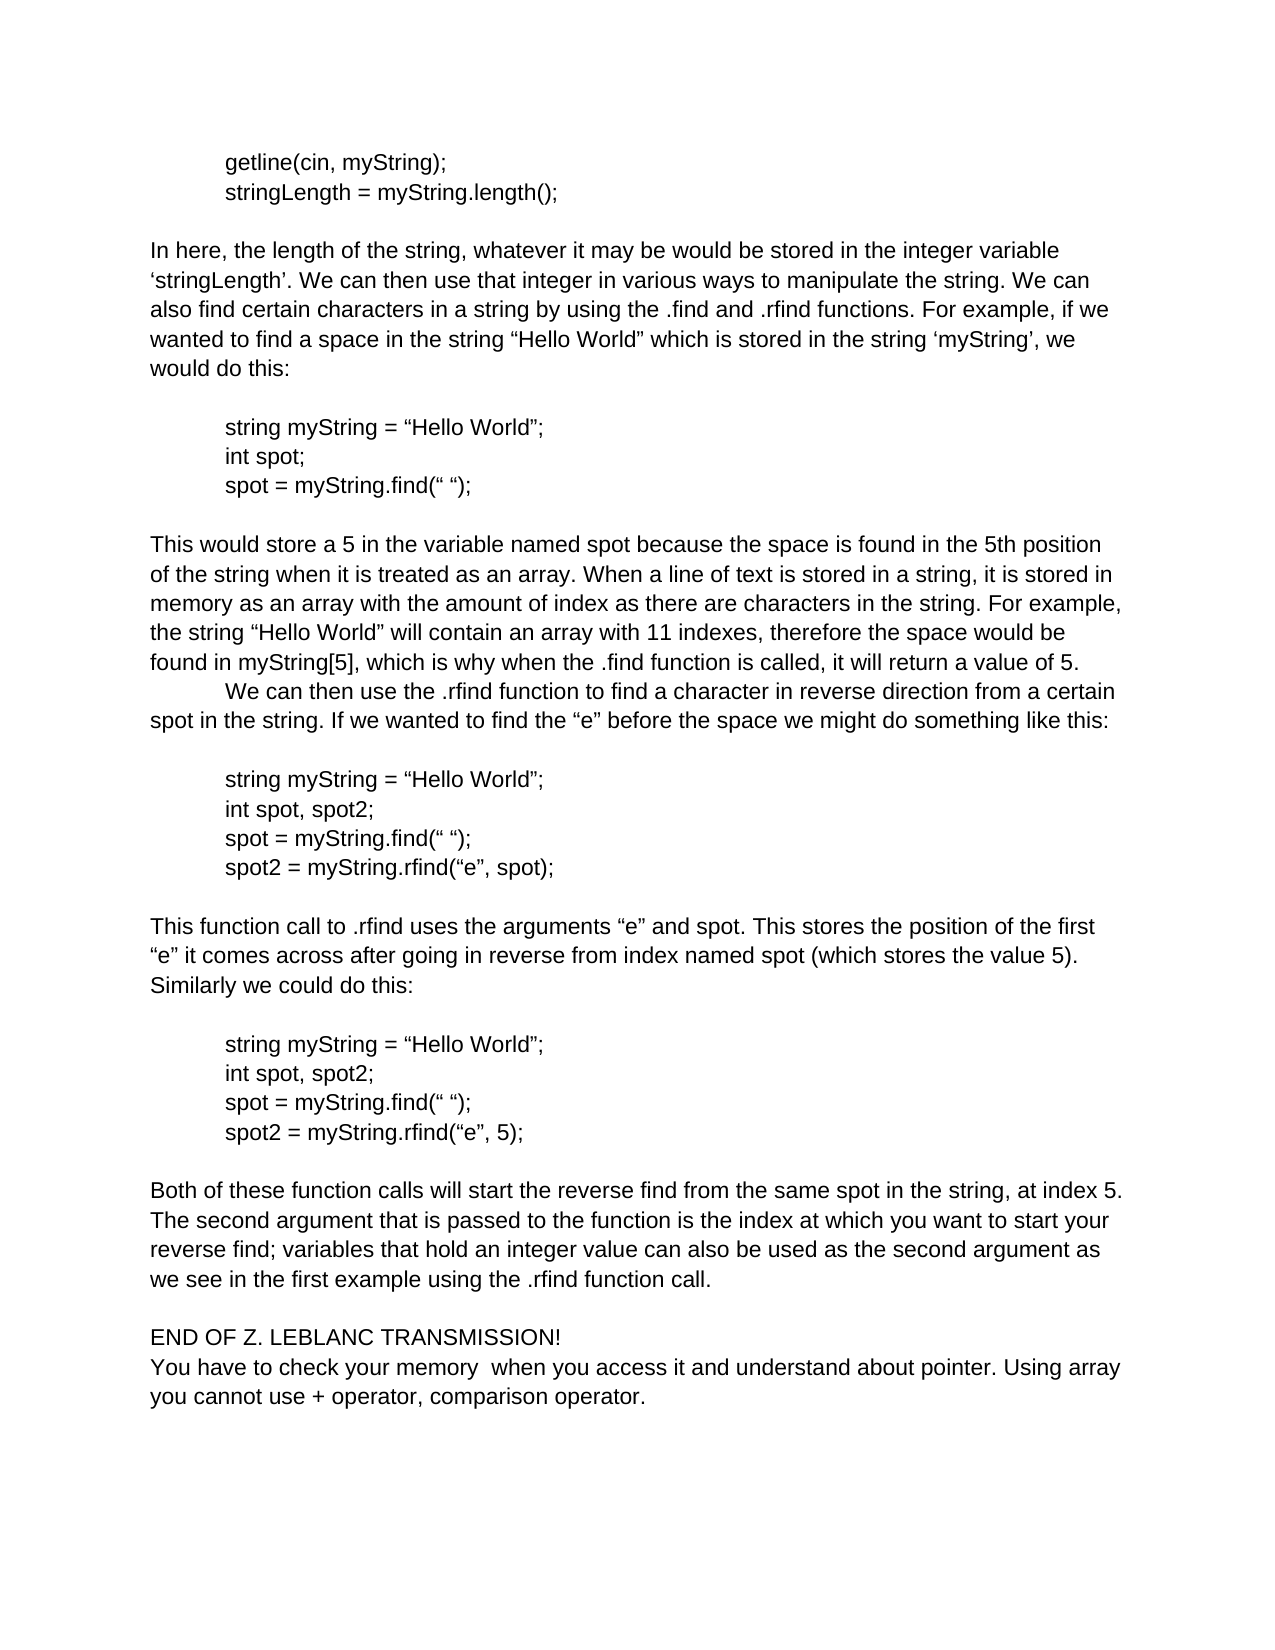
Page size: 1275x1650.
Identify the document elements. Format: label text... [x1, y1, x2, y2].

text string myString = “Hello World”; [150, 767, 1125, 792]
text spot = myString.find(“ “); [150, 473, 1125, 499]
text spot = myString.find(“ “); [150, 826, 1125, 851]
text string myString = “Hello World”; [150, 414, 1125, 440]
text int spot; [150, 444, 1125, 469]
text We can then use the .rfind function to find a character in reverse direction from a certain spot in the string. If we wanted to find the “e” before the space we might do something like this: [150, 679, 1125, 734]
text spot2 = myString.rfind(“e”, spot); [150, 855, 1125, 881]
text In here, the length of the string, whatever it may be would be stored in the integer variable ‘stringLength’. We can then use that integer in various ways to manipulate the string. We can also find certain characters in a string by using the .find and .rfind functions. For example, if we wanted to find a space in the string “Hello World” which is stored in the string ‘myString’, we would do this: [150, 238, 1125, 381]
text getline(cin, myString); [150, 150, 1125, 176]
text string myString = “Hello World”; [150, 1031, 1125, 1057]
text spot = myString.find(“ “); [150, 1090, 1125, 1116]
text spot2 = myString.rfind(“e”, 5); [150, 1119, 1125, 1145]
text int spot, spot2; [150, 796, 1125, 822]
text Both of these function calls will start the reverse find from the same spot in the string, at index 5. The second argument that is passed to the function is the index at which you want to start your reverse find; variables that hold an integer value can also be used as the second argument as we see in the first example using the .rfind function call. [150, 1178, 1125, 1292]
text This would store a 5 in the variable named spot because the space is found in the 5th position of the string when it is treated as an array. When a line of text is stored in a string, it is stored in memory as an array with the amount of index as there are characters in the string. For example, the string “Hello World” will contain an array with 11 indexes, therefore the space would be found in myString[5], which is why when the .find function is called, it will return a value of 5. [150, 532, 1125, 675]
text This function call to .rfind uses the arguments “e” and spot. This stores the position of the first “e” it comes across after going in reverse from index named spot (which stores the value 5). Similarly we could do this: [150, 914, 1125, 998]
text You have to check your memory when you access it and understand about pointer. Using array you cannot use + operator, comparison operator. [150, 1354, 1125, 1409]
text stringLength = myString.length(); [150, 179, 1125, 205]
text int spot, spot2; [150, 1061, 1125, 1086]
text END OF Z. LEBLANC TRANSMISSION! [150, 1325, 1125, 1351]
